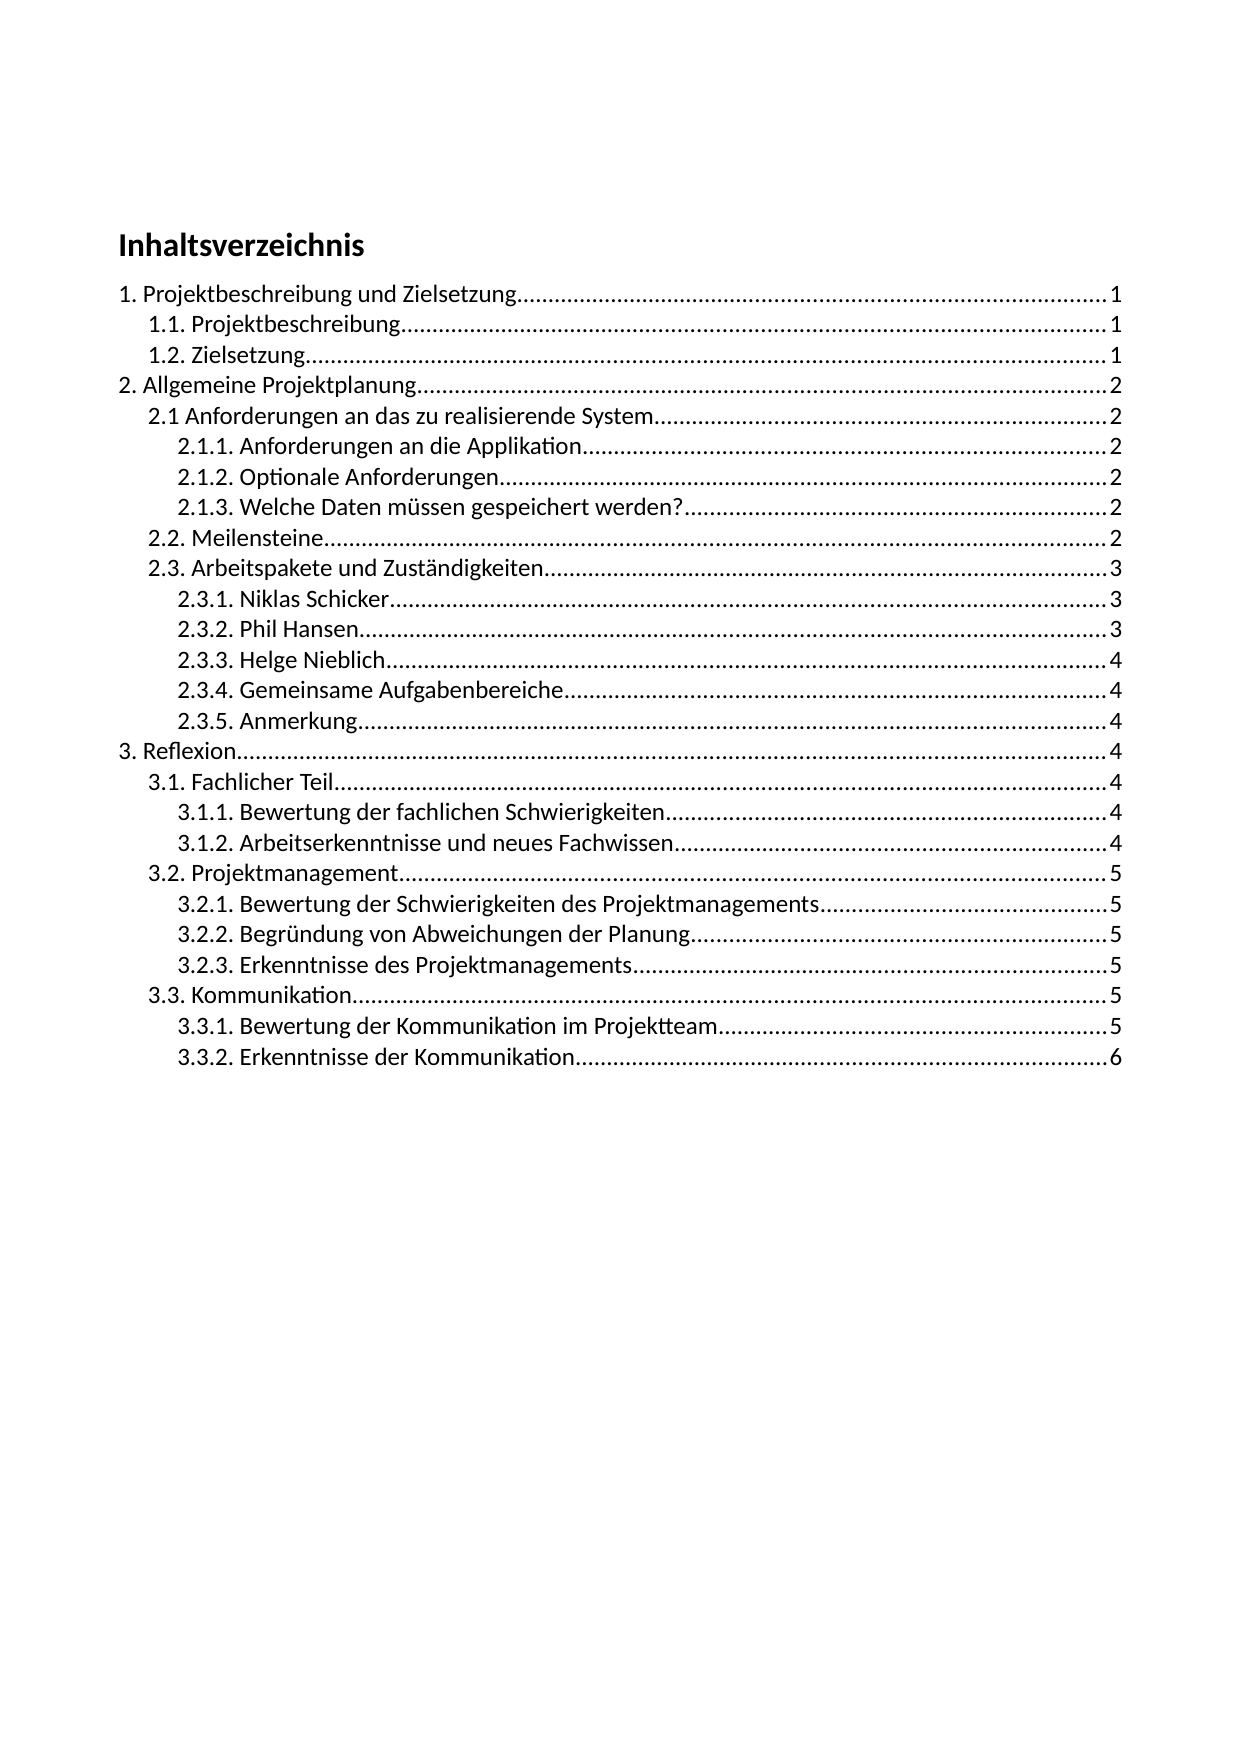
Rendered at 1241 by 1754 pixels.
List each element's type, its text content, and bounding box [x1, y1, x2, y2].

text 2.3.2. Phil Hansen 3 [177, 613, 1122, 644]
text 2.1 Anforderungen an das zu realisierende System 2 [148, 400, 1122, 430]
text 3.1. Fachlicher Teil 4 [148, 766, 1122, 797]
text 3.2.3. Erkenntnisse des Projektmanagements 5 [177, 949, 1122, 980]
text 2. Allgemeine Projektplanung 2 [118, 369, 1122, 400]
text 2.3.5. Anmerkung 4 [177, 705, 1122, 736]
text 3.1.1. Bewertung der fachlichen Schwierigkeiten 4 [177, 797, 1122, 827]
text 2.1.3. Welche Daten müssen gespeichert werden? 2 [177, 491, 1122, 522]
text 3.3.1. Bewertung der Kommunikation im Projektteam 5 [177, 1010, 1122, 1041]
text 3.2.1. Bewertung der Schwierigkeiten des Projektmanagements 5 [177, 888, 1122, 919]
text 3.2.2. Begründung von Abweichungen der Planung 5 [177, 919, 1122, 949]
text 2.1.2. Optionale Anforderungen 2 [177, 461, 1122, 491]
text 2.2. Meilensteine 2 [148, 522, 1122, 552]
text 2.3.3. Helge Nieblich 4 [177, 644, 1122, 674]
text 3.2. Projektmanagement 5 [148, 858, 1122, 888]
text 1.2. Zielsetzung 1 [148, 339, 1122, 369]
text 1.1. Projektbeschreibung 1 [148, 308, 1122, 339]
text 2.1.1. Anforderungen an die Applikation 2 [177, 430, 1122, 461]
text 3. Reflexion 4 [118, 736, 1122, 766]
text 3.1.2. Arbeitserkenntnisse und neues Fachwissen 4 [177, 827, 1122, 858]
text 2.3. Arbeitspakete und Zuständigkeiten 3 [148, 552, 1122, 583]
text 3.3.2. Erkenntnisse der Kommunikation 6 [177, 1041, 1122, 1071]
text 1. Projektbeschreibung und Zielsetzung 1 [118, 278, 1122, 308]
text 3.3. Kommunikation 5 [148, 980, 1122, 1010]
subtitle Inhaltsverzeichnis [118, 224, 1122, 265]
text 2.3.1. Niklas Schicker 3 [177, 583, 1122, 613]
text 2.3.4. Gemeinsame Aufgabenbereiche 4 [177, 674, 1122, 705]
